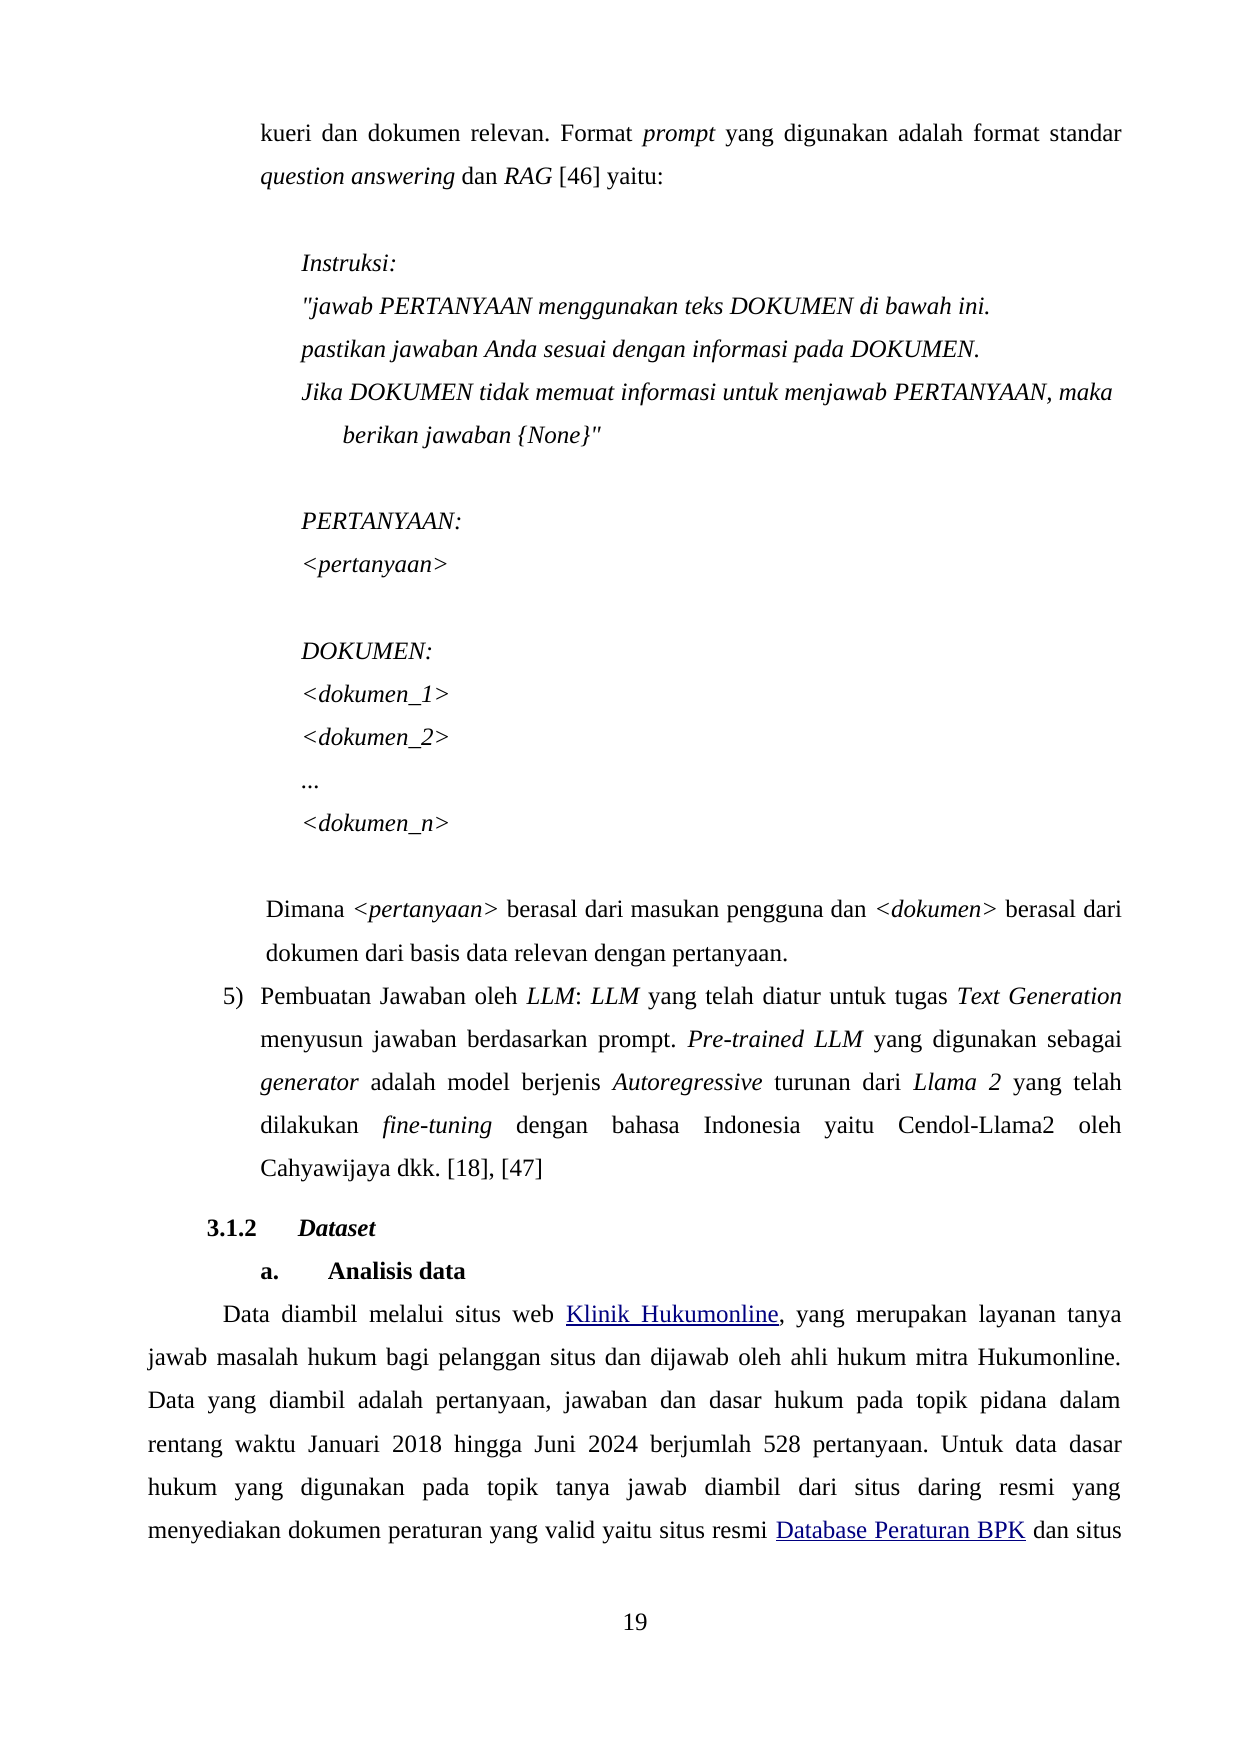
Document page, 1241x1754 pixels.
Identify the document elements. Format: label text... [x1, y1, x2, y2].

text <dokumen_1> [301, 679, 1122, 708]
subtitle Dataset [207, 1213, 1122, 1242]
text ... [301, 765, 1122, 794]
text <dokumen_2> [301, 722, 1122, 751]
text Dimana <pertanyaan> berasal dari masukan pengguna dan <dokumen> berasal dari dokumen dari basis data relevan dengan pertanyaan. [228, 894, 1122, 966]
text DOKUMEN: [301, 636, 1122, 664]
text PERTANYAAN: [301, 506, 1122, 535]
text <dokumen_n> [301, 808, 1122, 837]
text Instruksi: [301, 248, 1122, 276]
list Pembuatan Jawaban oleh LLM: LLM yang telah diatur untuk tugas Text Generation menyusun jawaban berdasarkan prompt. Pre-trained LLM yang digunakan sebagai generator adalah model berjenis Autoregressive turunan dari Llama 2 yang telah dilakukan fine-tuning dengan bahasa Indonesia yaitu Cendol-Llama2 oleh Cahyawijaya dkk. [18], [47] [223, 981, 1122, 1182]
subtitle Analisis data [260, 1256, 1122, 1285]
text pastikan jawaban Anda sesuai dengan informasi pada DOKUMEN. [301, 334, 1122, 363]
text <pertanyaan> [301, 549, 1122, 578]
list kueri dan dokumen relevan. Format prompt yang digunakan adalah format standar question answering dan RAG [46] yaitu: [223, 118, 1122, 190]
text Jika DOKUMEN tidak memuat informasi untuk menjawab PERTANYAAN, maka berikan jawaban {None}" [301, 377, 1122, 449]
text "jawab PERTANYAAN menggunakan teks DOKUMEN di bawah ini. [301, 291, 1122, 319]
text Data diambil melalui situs web Klinik Hukumonline, yang merupakan layanan tanya jawab masalah hukum bagi pelanggan situs dan dijawab oleh ahli hukum mitra Hukumonline. Data yang diambil adalah pertanyaan, jawaban dan dasar hukum pada topik pidana dalam rentang waktu Januari 2018 hingga Juni 2024 berjumlah 528 pertanyaan. Untuk data dasar hukum yang digunakan pada topik tanya jawab diambil dari situs daring resmi yang menyediakan dokumen peraturan yang valid yaitu situs resmi Database Peraturan BPK dan situs [148, 1299, 1122, 1544]
